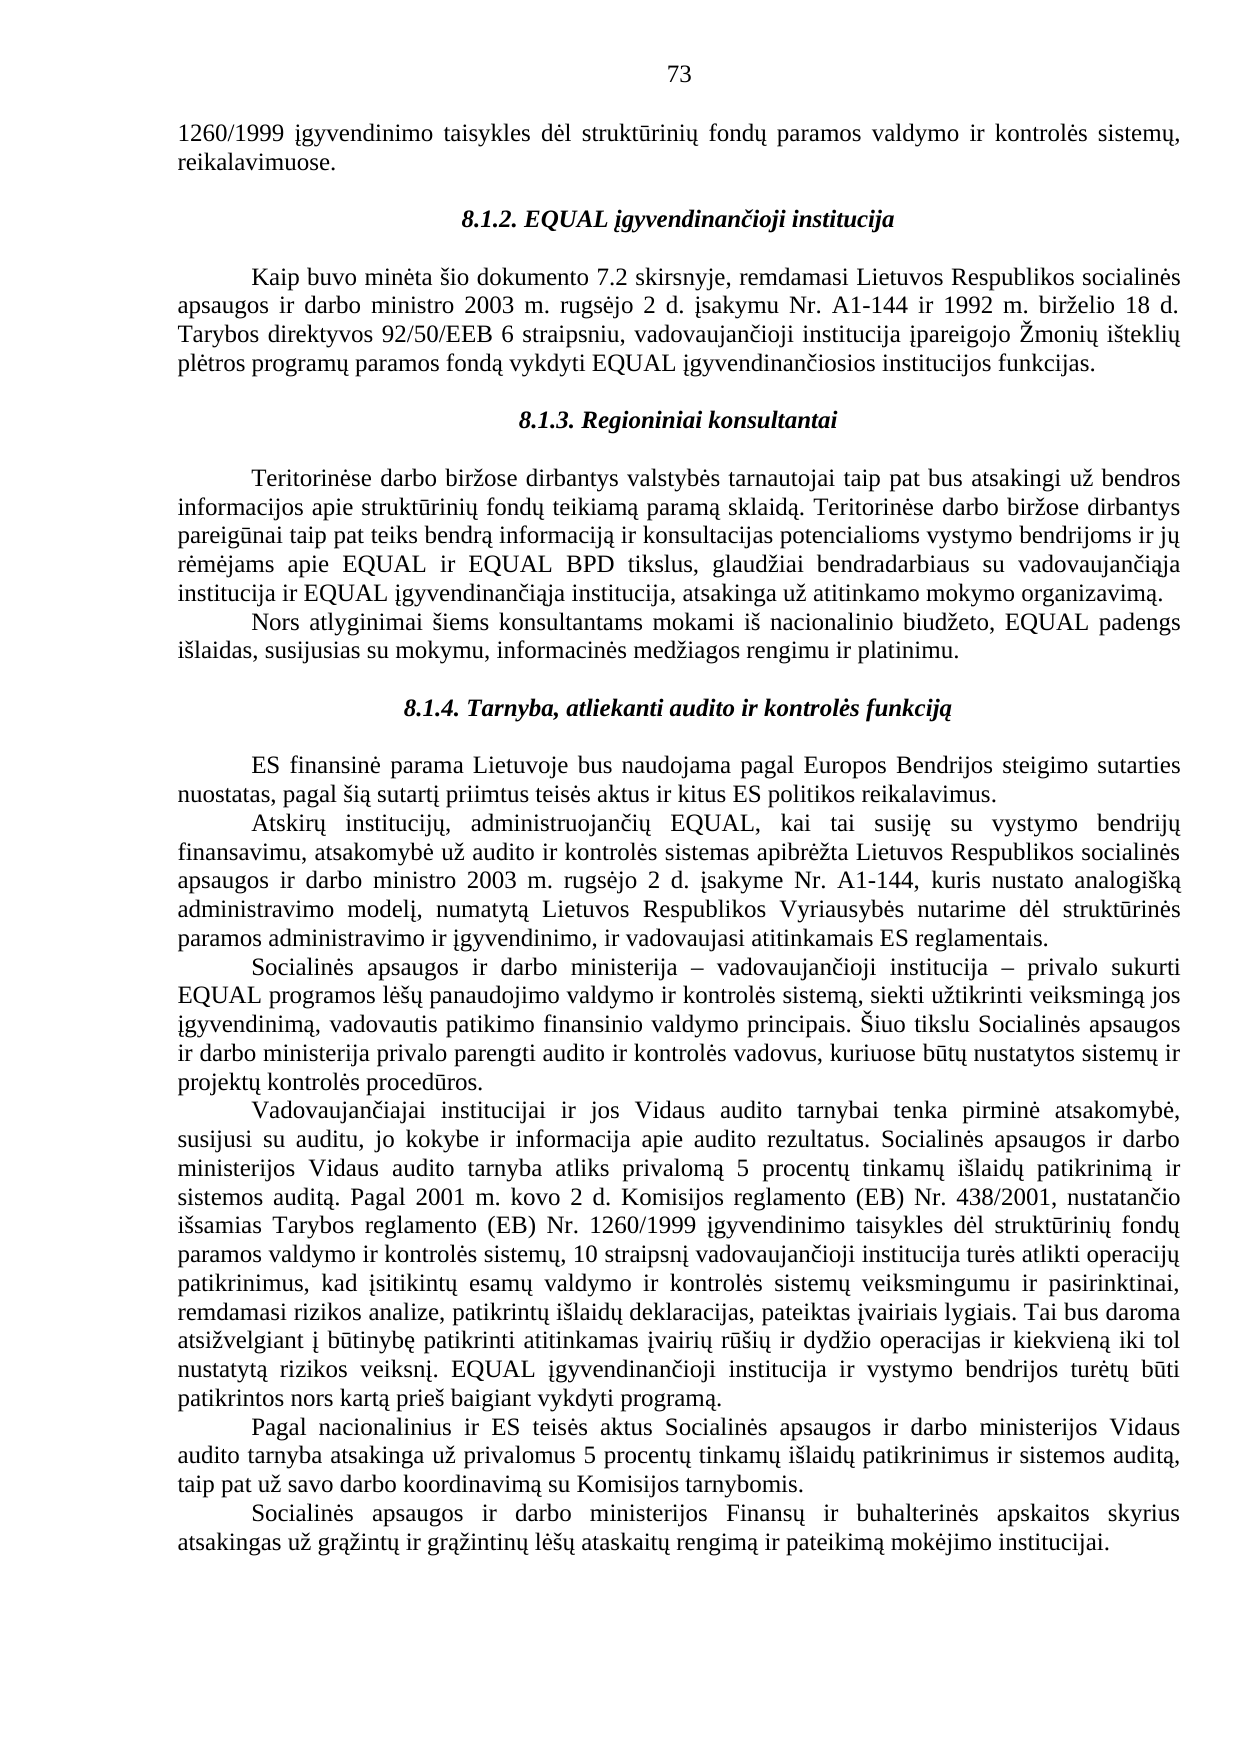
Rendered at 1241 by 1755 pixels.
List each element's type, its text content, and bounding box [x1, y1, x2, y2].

text 8.1.4. Tarnyba, atliekanti audito ir kontrolės funkciją [177, 693, 1181, 722]
text Kaip buvo minėta šio dokumento 7.2 skirsnyje, remdamasi Lietuvos Respublikos socialinės apsaugos ir darbo ministro 2003 m. rugsėjo 2 d. įsakymu Nr. A1-144 ir 1992 m. birželio 18 d. Tarybos direktyvos 92/50/EEB 6 straipsniu, vadovaujančioji institucija įpareigojo Žmonių išteklių plėtros programų paramos fondą vykdyti EQUAL įgyvendinančiosios institucijos funkcijas. [177, 262, 1181, 377]
text Socialinės apsaugos ir darbo ministerijos Finansų ir buhalterinės apskaitos skyrius atsakingas už grąžintų ir grąžintinų lėšų ataskaitų rengimą ir pateikimą mokėjimo institucijai. [177, 1498, 1181, 1556]
text 8.1.3. Regioniniai konsultantai [177, 406, 1181, 434]
text Pagal nacionalinius ir ES teisės aktus Socialinės apsaugos ir darbo ministerijos Vidaus audito tarnyba atsakinga už privalomus 5 procentų tinkamų išlaidų patikrinimus ir sistemos auditą, taip pat už savo darbo koordinavimą su Komisijos tarnybomis. [177, 1412, 1181, 1498]
text Vadovaujančiajai institucijai ir jos Vidaus audito tarnybai tenka pirminė atsakomybė, susijusi su auditu, jo kokybe ir informacija apie audito rezultatus. Socialinės apsaugos ir darbo ministerijos Vidaus audito tarnyba atliks privalomą 5 procentų tinkamų išlaidų patikrinimą ir sistemos auditą. Pagal 2001 m. kovo 2 d. Komisijos reglamento (EB) Nr. 438/2001, nustatančio išsamias Tarybos reglamento (EB) Nr. 1260/1999 įgyvendinimo taisykles dėl struktūrinių fondų paramos valdymo ir kontrolės sistemų, 10 straipsnį vadovaujančioji institucija turės atlikti operacijų patikrinimus, kad įsitikintų esamų valdymo ir kontrolės sistemų veiksmingumu ir pasirinktinai, remdamasi rizikos analize, patikrintų išlaidų deklaracijas, pateiktas įvairiais lygiais. Tai bus daroma atsižvelgiant į būtinybę patikrinti atitinkamas įvairių rūšių ir dydžio operacijas ir kiekvieną iki tol nustatytą rizikos veiksnį. EQUAL įgyvendinančioji institucija ir vystymo bendrijos turėtų būti patikrintos nors kartą prieš baigiant vykdyti programą. [177, 1096, 1181, 1412]
text 8.1.2. EQUAL įgyvendinančioji institucija [177, 204, 1181, 233]
text 1260/1999 įgyvendinimo taisykles dėl struktūrinių fondų paramos valdymo ir kontrolės sistemų, reikalavimuose. [177, 118, 1181, 176]
text Teritorinėse darbo biržose dirbantys valstybės tarnautojai taip pat bus atsakingi už bendros informacijos apie struktūrinių fondų teikiamą paramą sklaidą. Teritorinėse darbo biržose dirbantys pareigūnai taip pat teiks bendrą informaciją ir konsultacijas potencialioms vystymo bendrijoms ir jų rėmėjams apie EQUAL ir EQUAL BPD tikslus, glaudžiai bendradarbiaus su vadovaujančiąja institucija ir EQUAL įgyvendinančiąja institucija, atsakinga už atitinkamo mokymo organizavimą. [177, 463, 1181, 607]
text Nors atlyginimai šiems konsultantams mokami iš nacionalinio biudžeto, EQUAL padengs išlaidas, susijusias su mokymu, informacinės medžiagos rengimu ir platinimu. [177, 607, 1181, 664]
text Socialinės apsaugos ir darbo ministerija – vadovaujančioji institucija – privalo sukurti EQUAL programos lėšų panaudojimo valdymo ir kontrolės sistemą, siekti užtikrinti veiksmingą jos įgyvendinimą, vadovautis patikimo finansinio valdymo principais. Šiuo tikslu Socialinės apsaugos ir darbo ministerija privalo parengti audito ir kontrolės vadovus, kuriuose būtų nustatytos sistemų ir projektų kontrolės procedūros. [177, 952, 1181, 1096]
text Atskirų institucijų, administruojančių EQUAL, kai tai susiję su vystymo bendrijų finansavimu, atsakomybė už audito ir kontrolės sistemas apibrėžta Lietuvos Respublikos socialinės apsaugos ir darbo ministro 2003 m. rugsėjo 2 d. įsakyme Nr. A1-144, kuris nustato analogišką administravimo modelį, numatytą Lietuvos Respublikos Vyriausybės nutarime dėl struktūrinės paramos administravimo ir įgyvendinimo, ir vadovaujasi atitinkamais ES reglamentais. [177, 808, 1181, 952]
text ES finansinė parama Lietuvoje bus naudojama pagal Europos Bendrijos steigimo sutarties nuostatas, pagal šią sutartį priimtus teisės aktus ir kitus ES politikos reikalavimus. [177, 751, 1181, 808]
